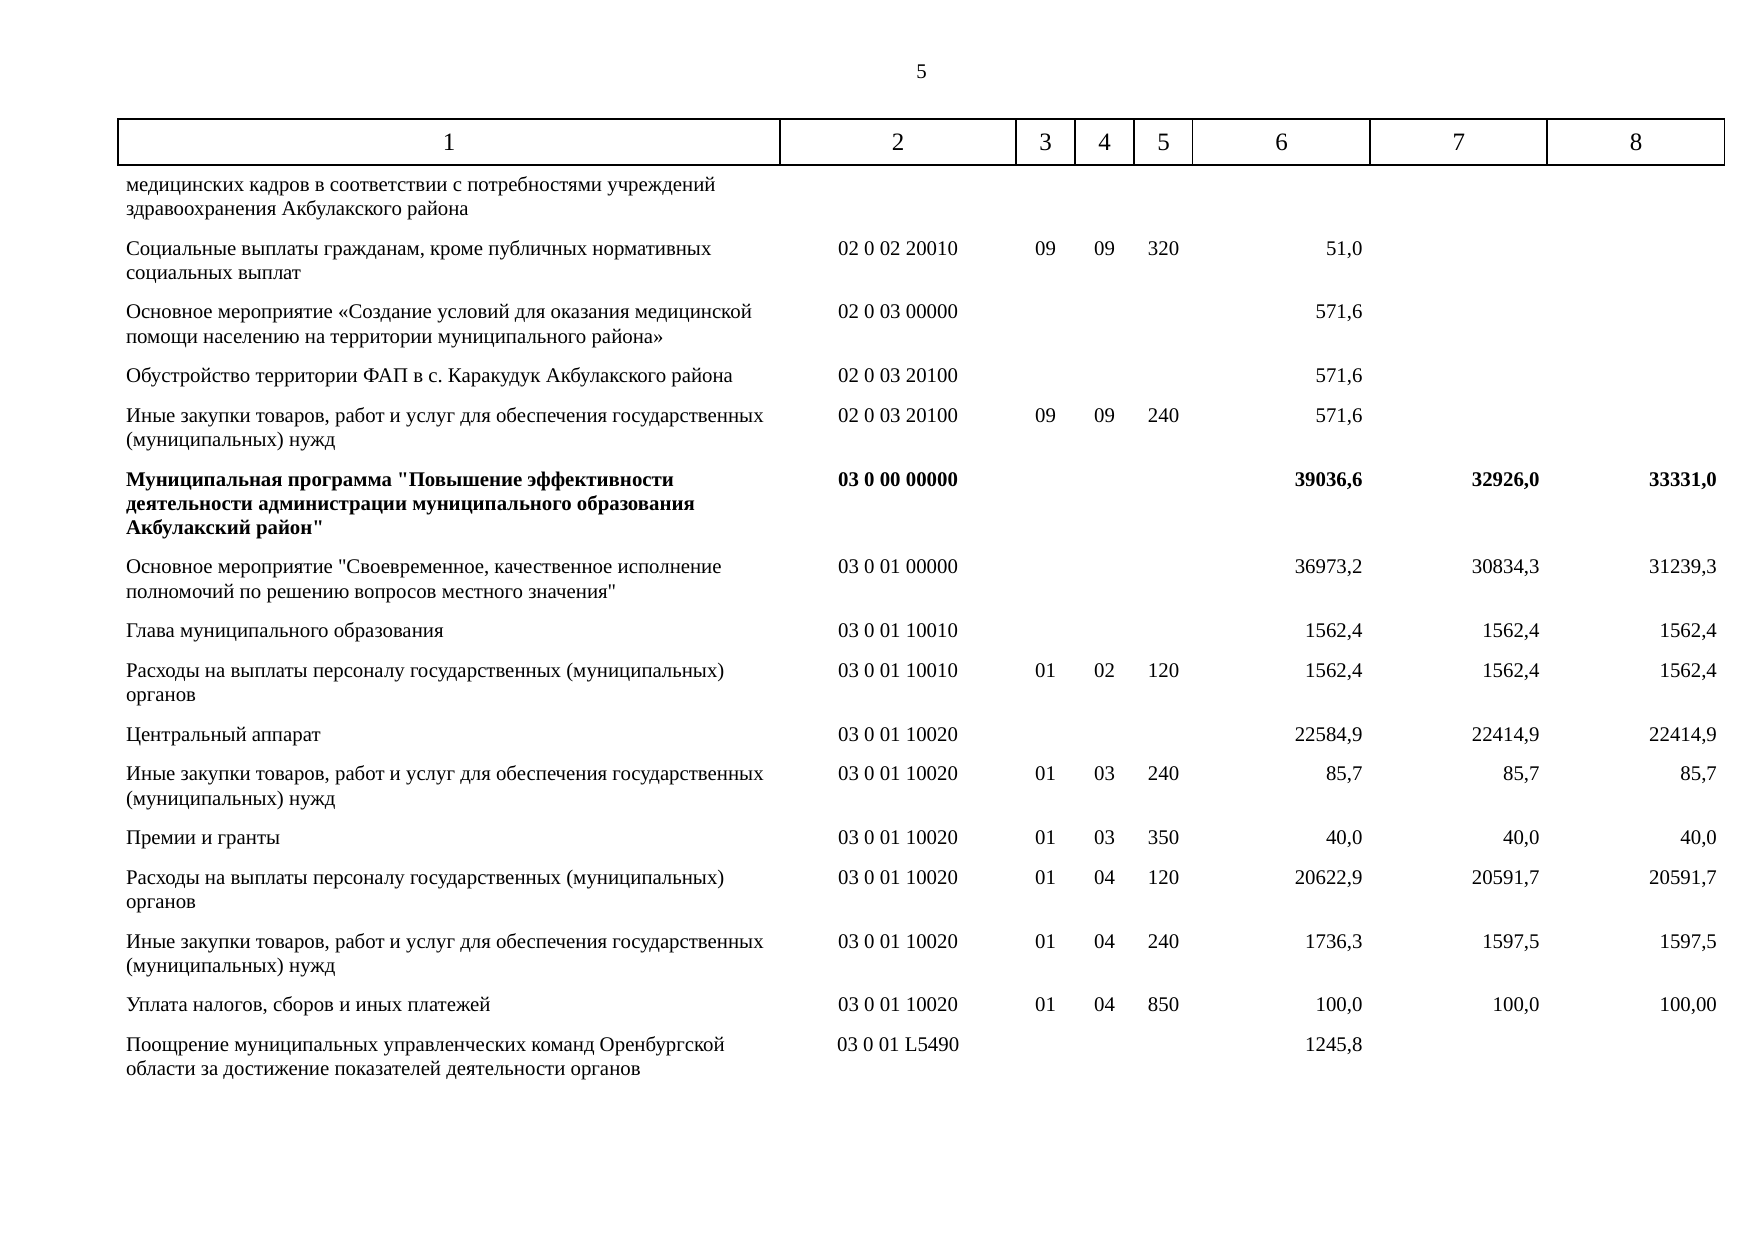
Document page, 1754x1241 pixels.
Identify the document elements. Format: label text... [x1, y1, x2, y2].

table_cell 03 0 01 10010 [780, 650, 1016, 714]
table_cell 32926,0 [1370, 459, 1547, 547]
table_cell 1562,4 [1193, 650, 1370, 714]
table_cell [1370, 395, 1547, 459]
table_cell 03 [1075, 754, 1134, 817]
table_cell 01 [1016, 985, 1075, 1024]
table_header [119, 120, 779, 164]
table_cell Иные закупки товаров, работ и услуг для обеспечения государственных (муниципальных) нужд [118, 754, 780, 817]
table_cell 02 0 03 20100 [780, 355, 1016, 395]
table_cell [1547, 292, 1724, 355]
table_cell 120 [1134, 857, 1193, 921]
table_cell 850 [1134, 985, 1193, 1024]
table_cell [1370, 228, 1547, 292]
table_cell 03 0 01 10020 [780, 857, 1016, 921]
table_cell 571,6 [1193, 355, 1370, 395]
table_cell 22414,9 [1370, 714, 1547, 753]
table_cell 01 [1016, 817, 1075, 857]
table_cell Обустройство территории ФАП в с. Каракудук Акбулакского района [118, 355, 780, 395]
table_cell [1547, 228, 1724, 292]
table_cell 36973,2 [1193, 547, 1370, 610]
table_cell Центральный аппарат [118, 714, 780, 753]
table_cell Уплата налогов, сборов и иных платежей [118, 985, 780, 1024]
table_cell [1075, 547, 1134, 610]
table_header 3 [1024, 128, 1067, 156]
table_cell Иные закупки товаров, работ и услуг для обеспечения государственных (муниципальных) нужд [118, 921, 780, 984]
table_header 7 [1378, 128, 1539, 156]
table_cell [1134, 166, 1193, 228]
table_cell 04 [1075, 985, 1134, 1024]
table_cell [1075, 1024, 1134, 1088]
table_cell 1597,5 [1370, 921, 1547, 984]
table_header 2 [788, 128, 1008, 156]
table_cell 03 0 01 10020 [780, 754, 1016, 817]
table_cell [1547, 1024, 1724, 1088]
table_cell 571,6 [1193, 292, 1370, 355]
table_cell 20591,7 [1547, 857, 1724, 921]
table_cell [1134, 1024, 1193, 1088]
table_cell [1075, 714, 1134, 753]
table_header [1135, 120, 1192, 164]
table_cell 240 [1134, 921, 1193, 984]
table_cell 571,6 [1193, 395, 1370, 459]
table_cell 85,7 [1370, 754, 1547, 817]
table_cell 1562,4 [1547, 610, 1724, 650]
table_cell [1134, 292, 1193, 355]
table_cell [1370, 1024, 1547, 1088]
table_cell [1547, 395, 1724, 459]
table_cell 22414,9 [1547, 714, 1724, 753]
table_cell 85,7 [1193, 754, 1370, 817]
table_cell 100,0 [1193, 985, 1370, 1024]
table_cell 1562,4 [1547, 650, 1724, 714]
table_cell 20622,9 [1193, 857, 1370, 921]
table_cell Поощрение муниципальных управленческих команд Оренбургской области за достижение показателей деятельности органов [118, 1024, 780, 1088]
table_cell 01 [1016, 650, 1075, 714]
table_cell 02 [1075, 650, 1134, 714]
table_cell 40,0 [1547, 817, 1724, 857]
table_cell 51,0 [1193, 228, 1370, 292]
table_cell 03 0 01 10010 [780, 610, 1016, 650]
table_cell 03 0 01 10020 [780, 921, 1016, 984]
table_cell 240 [1134, 754, 1193, 817]
table_cell [1134, 355, 1193, 395]
table_cell Основное мероприятие "Своевременное, качественное исполнение полномочий по решению вопросов местного значения" [118, 547, 780, 610]
table_cell Глава муниципального образования [118, 610, 780, 650]
table_cell 1736,3 [1193, 921, 1370, 984]
table_cell медицинских кадров в соответствии с потребностями учреждений здравоохранения Акбулакского района [118, 166, 780, 228]
table_cell 22584,9 [1193, 714, 1370, 753]
table_cell [1370, 355, 1547, 395]
table_cell 40,0 [1370, 817, 1547, 857]
table_cell [1370, 166, 1547, 228]
table_cell 30834,3 [1370, 547, 1547, 610]
table_cell 04 [1075, 921, 1134, 984]
table_cell [780, 166, 1016, 228]
table_cell 01 [1016, 754, 1075, 817]
table_cell 1562,4 [1370, 650, 1547, 714]
table_cell 02 0 03 20100 [780, 395, 1016, 459]
table_cell Расходы на выплаты персоналу государственных (муниципальных) органов [118, 857, 780, 921]
table_cell 1245,8 [1193, 1024, 1370, 1088]
table_cell 1562,4 [1193, 610, 1370, 650]
table_cell 09 [1016, 228, 1075, 292]
table_header [1017, 120, 1074, 164]
table_cell Социальные выплаты гражданам, кроме публичных нормативных социальных выплат [118, 228, 780, 292]
table_cell 40,0 [1193, 817, 1370, 857]
table_cell 39036,6 [1193, 459, 1370, 547]
table_cell Расходы на выплаты персоналу государственных (муниципальных) органов [118, 650, 780, 714]
table_header 6 [1201, 128, 1362, 156]
table_cell 100,00 [1547, 985, 1724, 1024]
table_cell 09 [1075, 228, 1134, 292]
table_cell 20591,7 [1370, 857, 1547, 921]
table_cell 33331,0 [1547, 459, 1724, 547]
table_cell [1193, 166, 1370, 228]
table_cell 85,7 [1547, 754, 1724, 817]
table_cell [1016, 355, 1075, 395]
table_header 1 [126, 128, 772, 156]
table_cell 03 0 00 00000 [780, 459, 1016, 547]
table_cell 100,0 [1370, 985, 1547, 1024]
table_cell [1134, 610, 1193, 650]
table_cell 1562,4 [1370, 610, 1547, 650]
table_cell [1075, 610, 1134, 650]
table_cell [1547, 166, 1724, 228]
table_cell 03 0 01 10020 [780, 985, 1016, 1024]
table_cell [1016, 714, 1075, 753]
table_cell 320 [1134, 228, 1193, 292]
table_cell [1075, 355, 1134, 395]
table_cell [1075, 292, 1134, 355]
table_cell [1016, 166, 1075, 228]
table_cell 01 [1016, 921, 1075, 984]
table_header 5 [1142, 128, 1185, 156]
table_cell 09 [1075, 395, 1134, 459]
table_cell 02 0 03 00000 [780, 292, 1016, 355]
table_cell [1134, 547, 1193, 610]
table_cell [1370, 292, 1547, 355]
table_cell [1016, 610, 1075, 650]
table_header [781, 120, 1015, 164]
table_cell Иные закупки товаров, работ и услуг для обеспечения государственных (муниципальных) нужд [118, 395, 780, 459]
table_header [1548, 120, 1724, 164]
table_cell 02 0 02 20010 [780, 228, 1016, 292]
table_header 4 [1083, 128, 1126, 156]
table_cell [1075, 166, 1134, 228]
table_cell 03 0 01 10020 [780, 714, 1016, 753]
table_cell [1016, 547, 1075, 610]
table_cell 120 [1134, 650, 1193, 714]
table_cell 1597,5 [1547, 921, 1724, 984]
table_header 8 [1555, 128, 1716, 156]
table_cell [1134, 459, 1193, 547]
table_cell 04 [1075, 857, 1134, 921]
table_cell 31239,3 [1547, 547, 1724, 610]
table_cell 03 0 01 00000 [780, 547, 1016, 610]
table_cell [1016, 292, 1075, 355]
table_cell 01 [1016, 857, 1075, 921]
table_cell [1075, 459, 1134, 547]
table_header [1193, 120, 1369, 164]
table_cell 350 [1134, 817, 1193, 857]
table_cell Муниципальная программа "Повышение эффективности деятельности администрации муниципального образования Акбулакский район" [118, 459, 780, 547]
table_cell Премии и гранты [118, 817, 780, 857]
table_cell [1547, 355, 1724, 395]
table_cell 03 0 01 L5490 [780, 1024, 1016, 1088]
table_cell [1016, 1024, 1075, 1088]
table_cell 240 [1134, 395, 1193, 459]
table_header [1076, 120, 1133, 164]
table_header [1371, 120, 1546, 164]
table_cell 03 [1075, 817, 1134, 857]
table_cell Основное мероприятие «Создание условий для оказания медицинской помощи населению на территории муниципального района» [118, 292, 780, 355]
table_cell 03 0 01 10020 [780, 817, 1016, 857]
table_cell [1016, 459, 1075, 547]
table_cell 09 [1016, 395, 1075, 459]
table_cell [1134, 714, 1193, 753]
